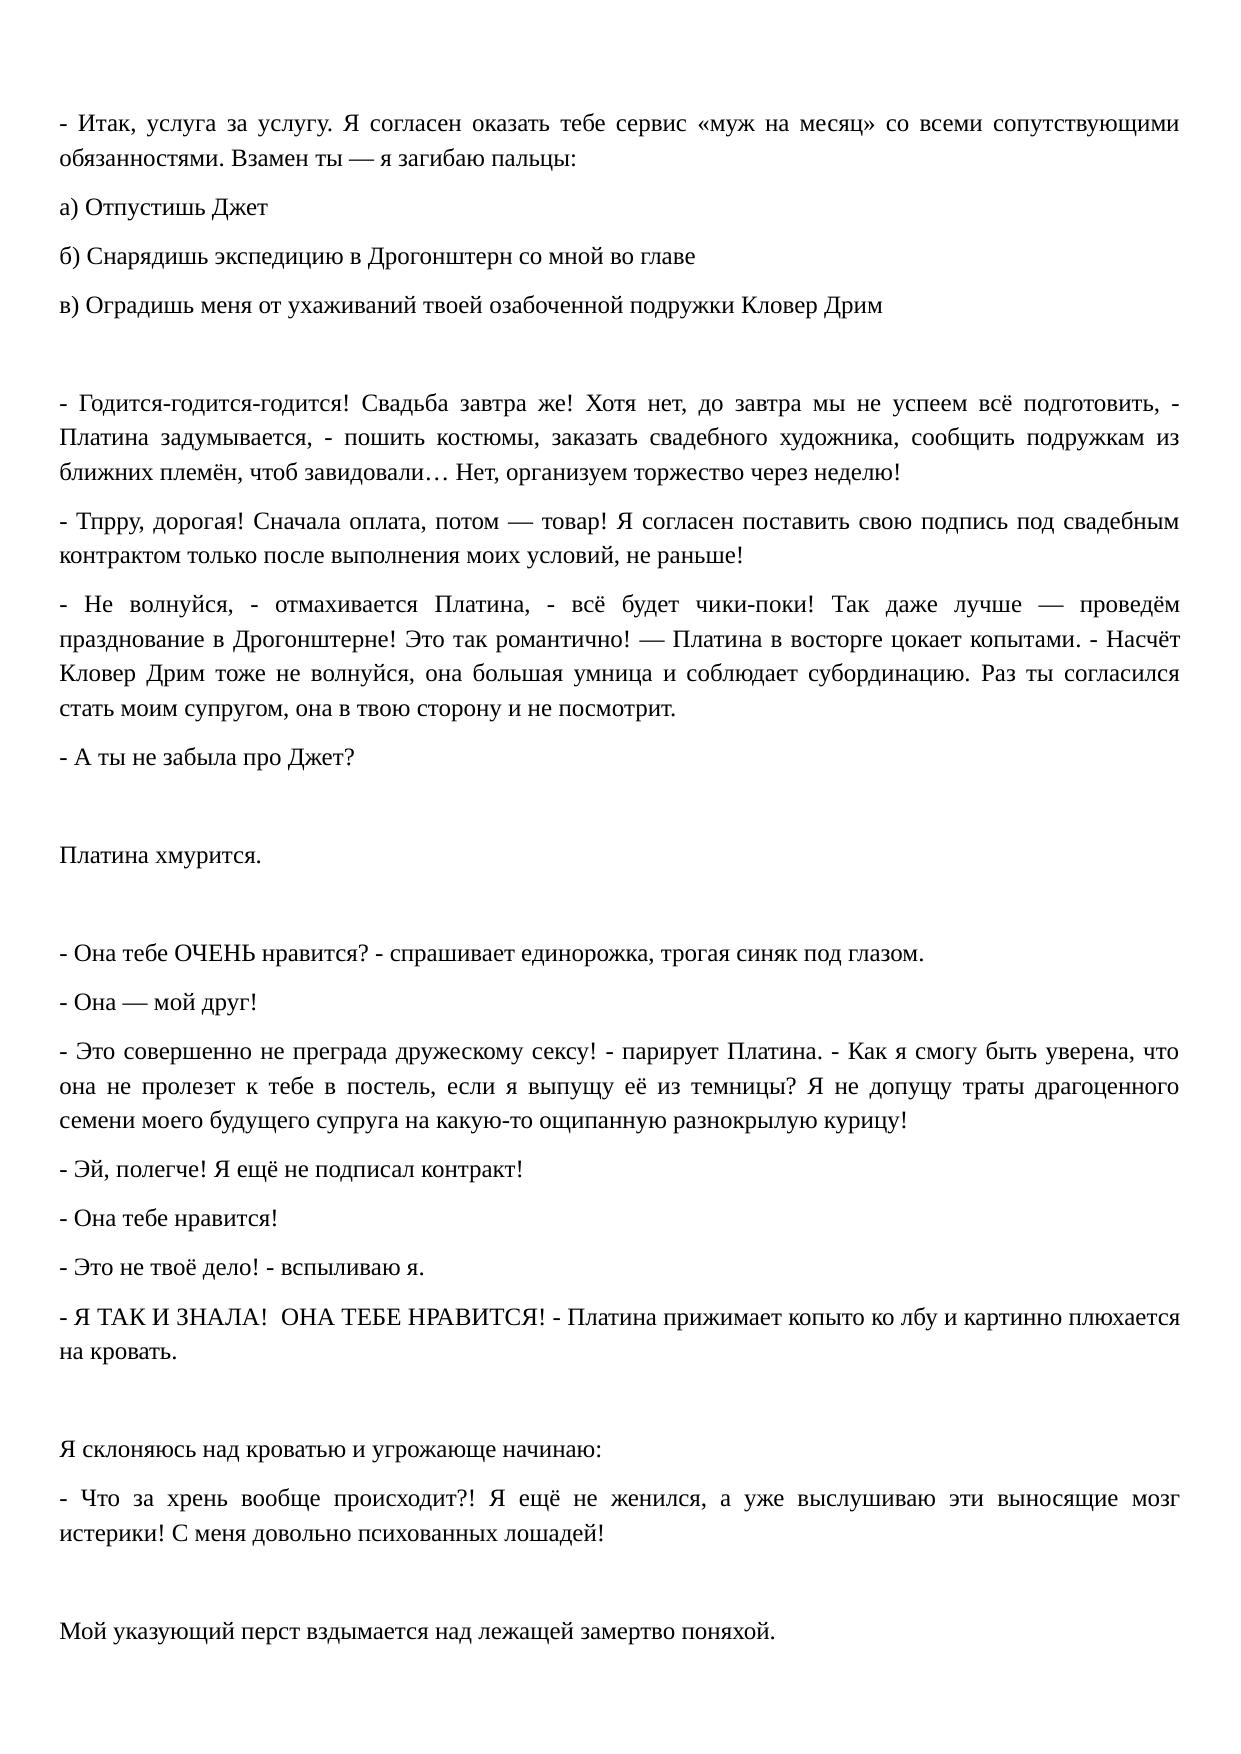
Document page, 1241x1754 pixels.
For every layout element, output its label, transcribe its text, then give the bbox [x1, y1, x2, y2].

text - Она тебе ОЧЕНЬ нравится? - cпрашивает единорожка, трогая синяк под глазом. [59, 938, 1181, 967]
text - Я ТАК И ЗНАЛА! ОНА ТЕБЕ НРАВИТСЯ! - Платина прижимает копыто ко лбу и картинно плюхается на кровать. [59, 1302, 1181, 1365]
text а) Отпустишь Джет [59, 192, 1181, 220]
text Мой указующий перст вздымается над лежащей замертво поняхой. [59, 1616, 1181, 1644]
text - А ты не забыла про Джет? [59, 742, 1181, 771]
text б) Снарядишь экспедицию в Дрогонштерн со мной во главе [59, 241, 1181, 269]
text - Она — мой друг! [59, 987, 1181, 1016]
text - Тпрру, дорогая! Сначала оплата, потом — товар! Я согласен поставить свою подпись под свадебным контрактом только после выполнения моих условий, не раньше! [59, 506, 1181, 569]
text - Это не твоё дело! - вспыливаю я. [59, 1252, 1181, 1281]
text - Эй, полегче! Я ещё не подписал контракт! [59, 1154, 1181, 1183]
text - Годится-годится-годится! Свадьба завтра же! Хотя нет, до завтра мы не успеем всё подготовить, - Платина задумывается, - пошить костюмы, заказать свадебного художника, сообщить подружкам из ближних племён, чтоб завидовали… Нет, организуем торжество через неделю! [59, 388, 1181, 486]
text - Это совершенно не преграда дружескому сексу! - парирует Платина. - Как я смогу быть уверена, что она не пролезет к тебе в постель, если я выпущу её из темницы? Я не допущу траты драгоценного семени моего будущего супруга на какую-то ощипанную разнокрылую курицу! [59, 1036, 1181, 1134]
text - Итак, услуга за услугу. Я согласен оказать тебе сервис «муж на месяц» со всеми сопутствующими обязанностями. Взамен ты — я загибаю пальцы: [59, 108, 1181, 171]
text - Не волнуйся, - отмахивается Платина, - всё будет чики-поки! Так даже лучше — проведём празднование в Дрогонштерне! Это так романтично! — Платина в восторге цокает копытами. - Насчёт Кловер Дрим тоже не волнуйся, она большая умница и соблюдает субординацию. Раз ты согласился стать моим супругом, она в твою сторону и не посмотрит. [59, 589, 1181, 722]
text Платина хмурится. [59, 840, 1181, 869]
text - Что за хрень вообще происходит?! Я ещё не женился, а уже выслушиваю эти выносящие мозг истерики! С меня довольно психованных лошадей! [59, 1483, 1181, 1546]
text в) Оградишь меня от ухаживаний твоей озабоченной подружки Кловер Дрим [59, 290, 1181, 318]
text Я склоняюсь над кроватью и угрожающе начинаю: [59, 1434, 1181, 1463]
text - Она тебе нравится! [59, 1203, 1181, 1232]
